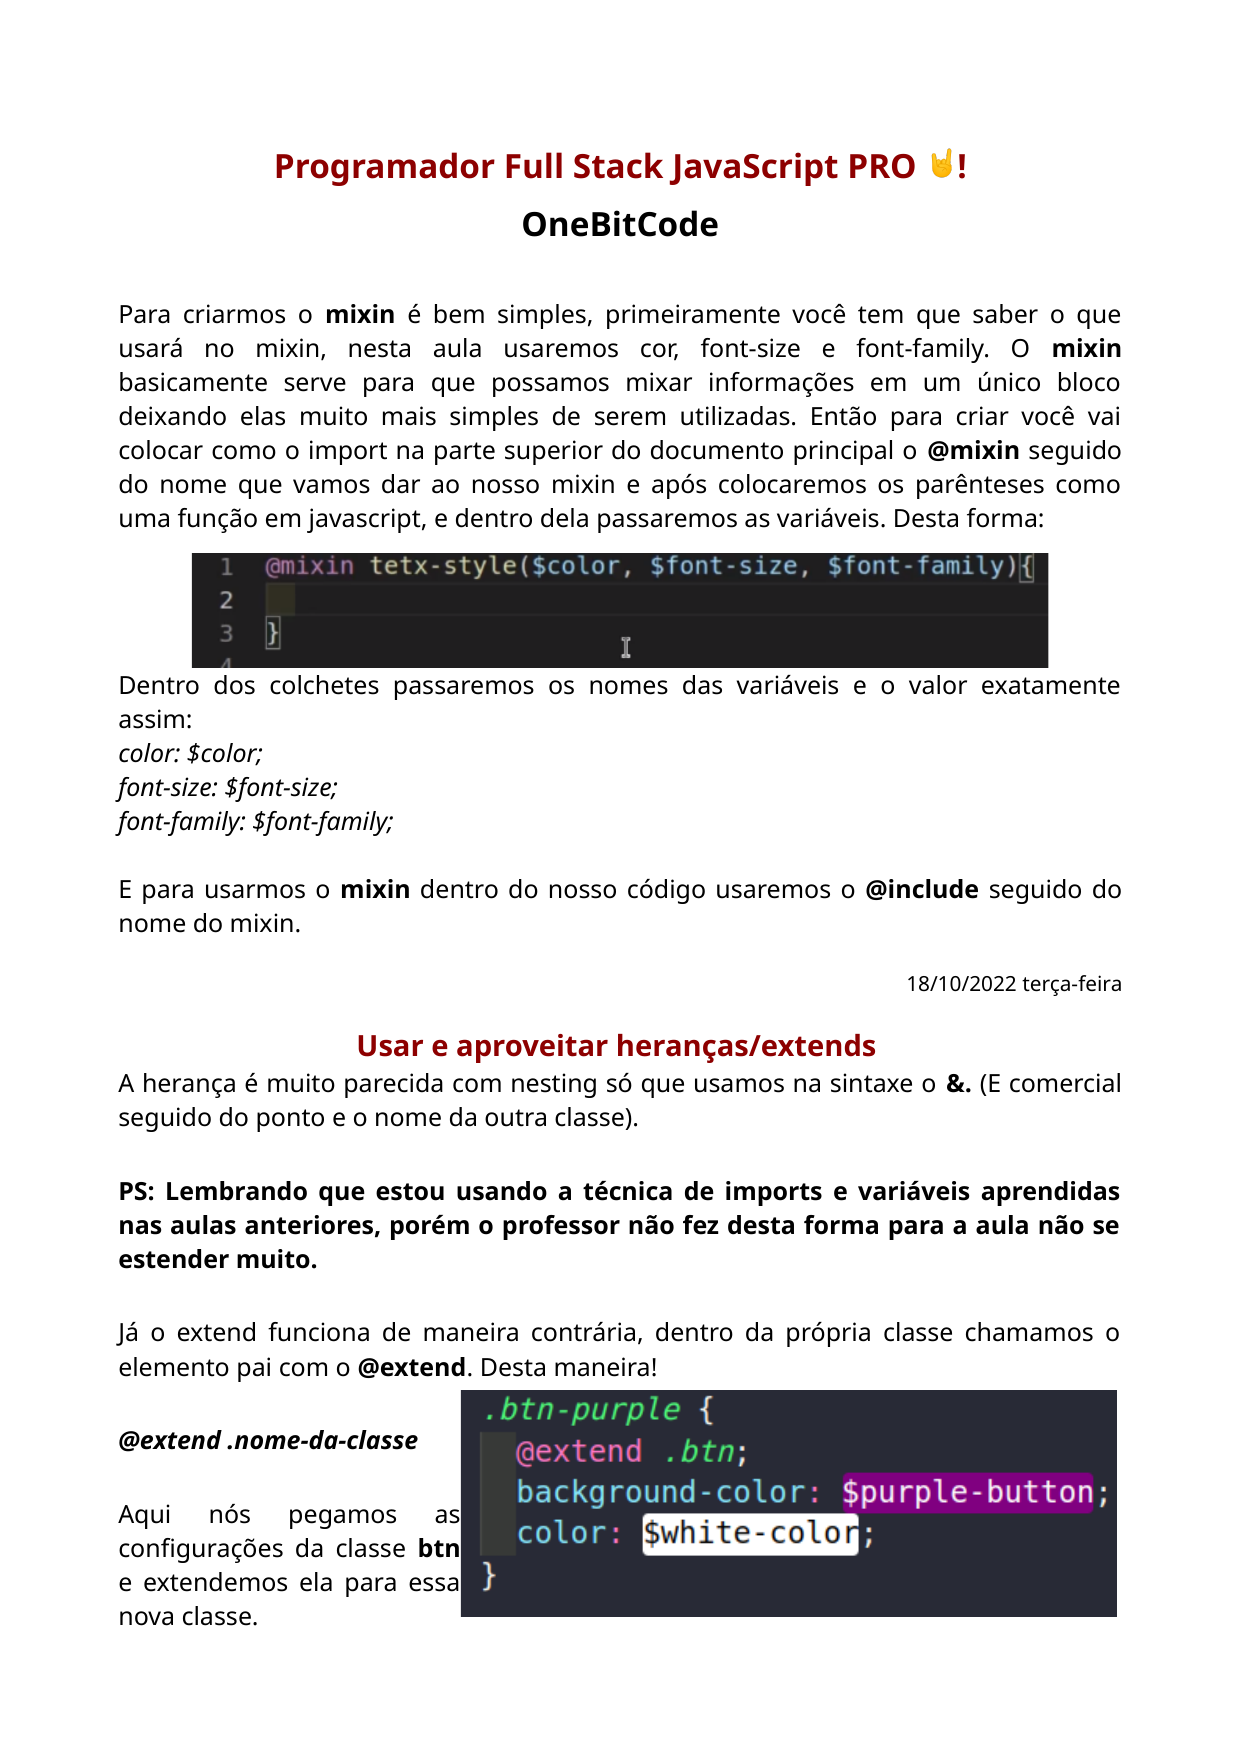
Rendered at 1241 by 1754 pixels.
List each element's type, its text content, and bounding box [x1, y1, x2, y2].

text @extend .nome-da-classe [118, 1423, 460, 1457]
text E para usarmos o mixin dentro do nosso código usaremos o @include seguido do nome do mixin. [118, 872, 1122, 940]
text Para criarmos o mixin é bem simples, primeiramente você tem que saber o que usará no mixin, nesta aula usaremos cor, font-size e font-family. O mixin basicamente serve para que possamos mixar informações em um único bloco deixando elas muito mais simples de serem utilizadas. Então para criar você vai colocar como o import na parte superior do documento principal o @mixin seguido do nome que vamos dar ao nosso mixin e após colocaremos os parênteses como uma função em javascript, e dentro dela passaremos as variáveis. Desta forma: [118, 296, 1122, 535]
text Aqui nós pegamos as configurações da classe btn e extendemos ela para essa nova classe. [118, 1497, 1122, 1633]
text font-family: $font-family; [118, 804, 1122, 838]
text color: $color; [118, 736, 1122, 770]
text 18/10/2022 terça-feira [118, 969, 1122, 997]
picture [925, 147, 958, 179]
text Dentro dos colchetes passaremos os nomes das variáveis e o valor exatamente assim: [118, 603, 1122, 736]
picture [460, 1390, 1117, 1617]
text PS: Lembrando que estou usando a técnica de imports e variáveis aprendidas nas aulas anteriores, porém o professor não fez desta forma para a aula não se estender muito. [118, 1173, 1122, 1275]
text Usar e aproveitar heranças/extends [118, 1026, 1122, 1065]
picture [191, 553, 1049, 668]
text Já o extend funciona de maneira contrária, dentro da própria classe chamamos o elemento pai com o @extend. Desta maneira! [118, 1315, 1122, 1383]
text font-size: $font-size; [118, 770, 1122, 804]
text A herança é muito parecida com nesting só que usamos na sintaxe o &. (E comercial seguido do ponto e o nome da outra classe). [118, 1065, 1122, 1133]
